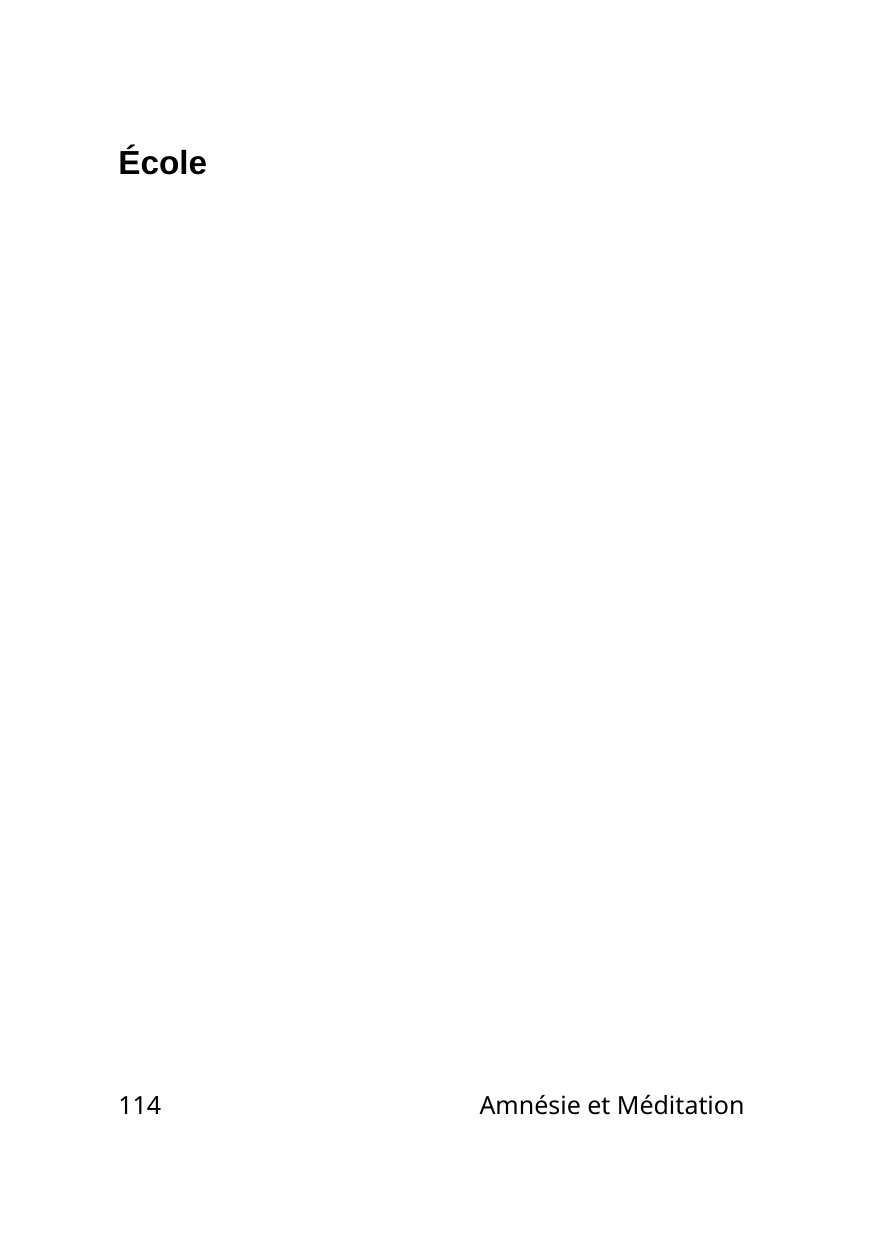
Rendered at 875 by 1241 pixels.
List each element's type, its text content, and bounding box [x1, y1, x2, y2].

subtitle École [118, 143, 756, 182]
